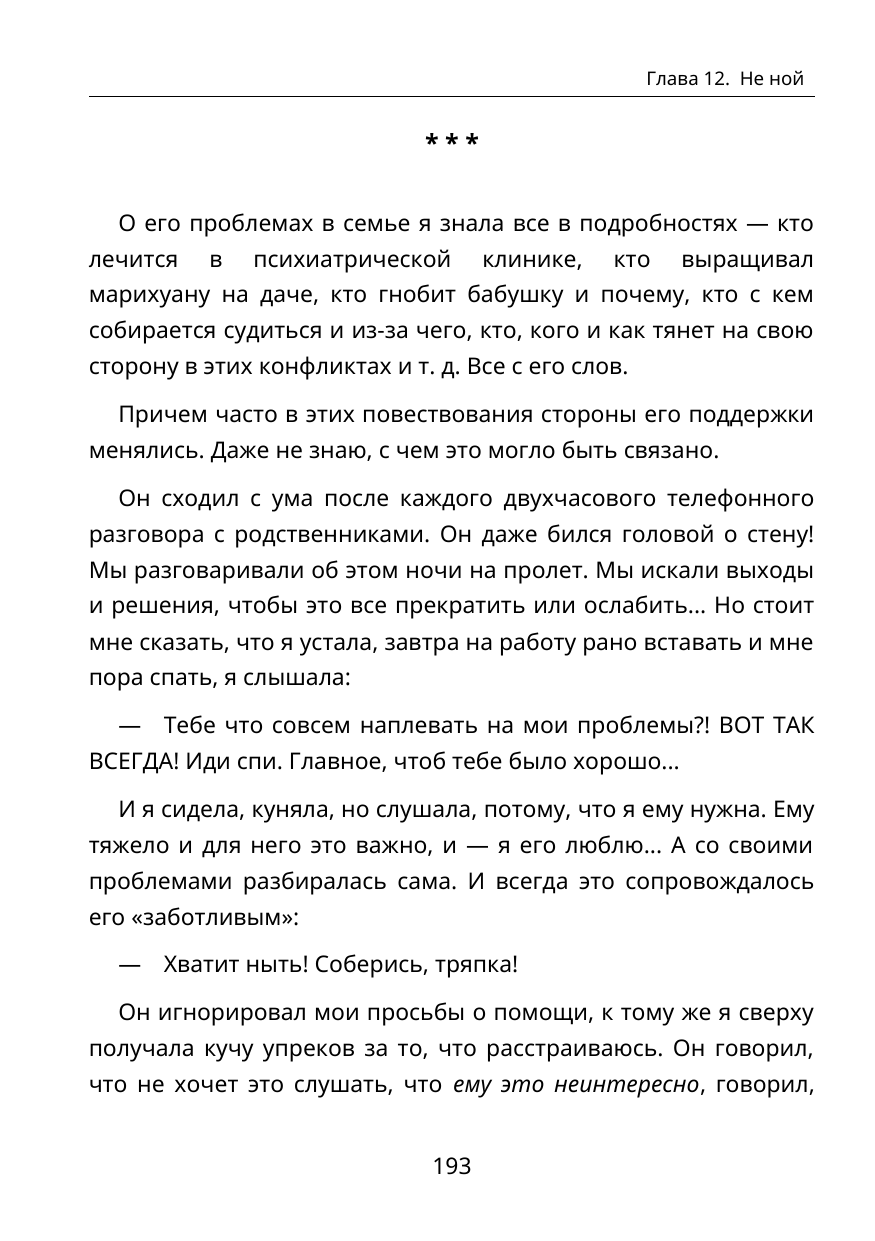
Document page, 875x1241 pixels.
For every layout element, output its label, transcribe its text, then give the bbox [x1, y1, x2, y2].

list Тебе что совсем наплевать на мои проблемы?! ВОТ ТАК ВСЕГДА! Иди спи. Главное, чтоб тебе было хорошо... [88, 709, 815, 776]
text О его проблемах в семье я знала все в подробностях — кто лечится в психиатрической клинике, кто выращивал марихуану на даче, кто гнобит бабушку и почему, кто с кем собирается судиться и из-за чего, кто, кого и как тянет на свою сторону в этих конфликтах и т. д. Все с его слов. [88, 207, 815, 382]
subtitle * * * [88, 126, 815, 160]
text Причем часто в этих повествования стороны его поддержки менялись. Даже не знаю, с чем это могло быть связано. [88, 398, 815, 465]
text Он игнорировал мои просьбы о помощи, к тому же я сверху получала кучу упреков за то, что расстраиваюсь. Он говорил, что не хочет это слушать, что ему это неинтересно, говорил, [88, 996, 815, 1099]
text Он сходил с ума после каждого двухчасового телефонного разговора с родственниками. Он даже бился головой о стену! Мы разговаривали об этом ночи на пролет. Мы искали выходы и решения, чтобы это все прекратить или ослабить... Но стоит мне сказать, что я устала, завтра на работу рано вставать и мне пора спать, я слышала: [88, 482, 815, 693]
text И я сидела, куняла, но слушала, потому, что я ему нужна. Ему тяжело и для него это важно, и — я его люблю... А со своими проблемами разбиралась сама. И всегда это сопровождалось его «заботливым»: [88, 793, 815, 932]
list Хватит ныть! Соберись, тряпка! [88, 948, 815, 979]
